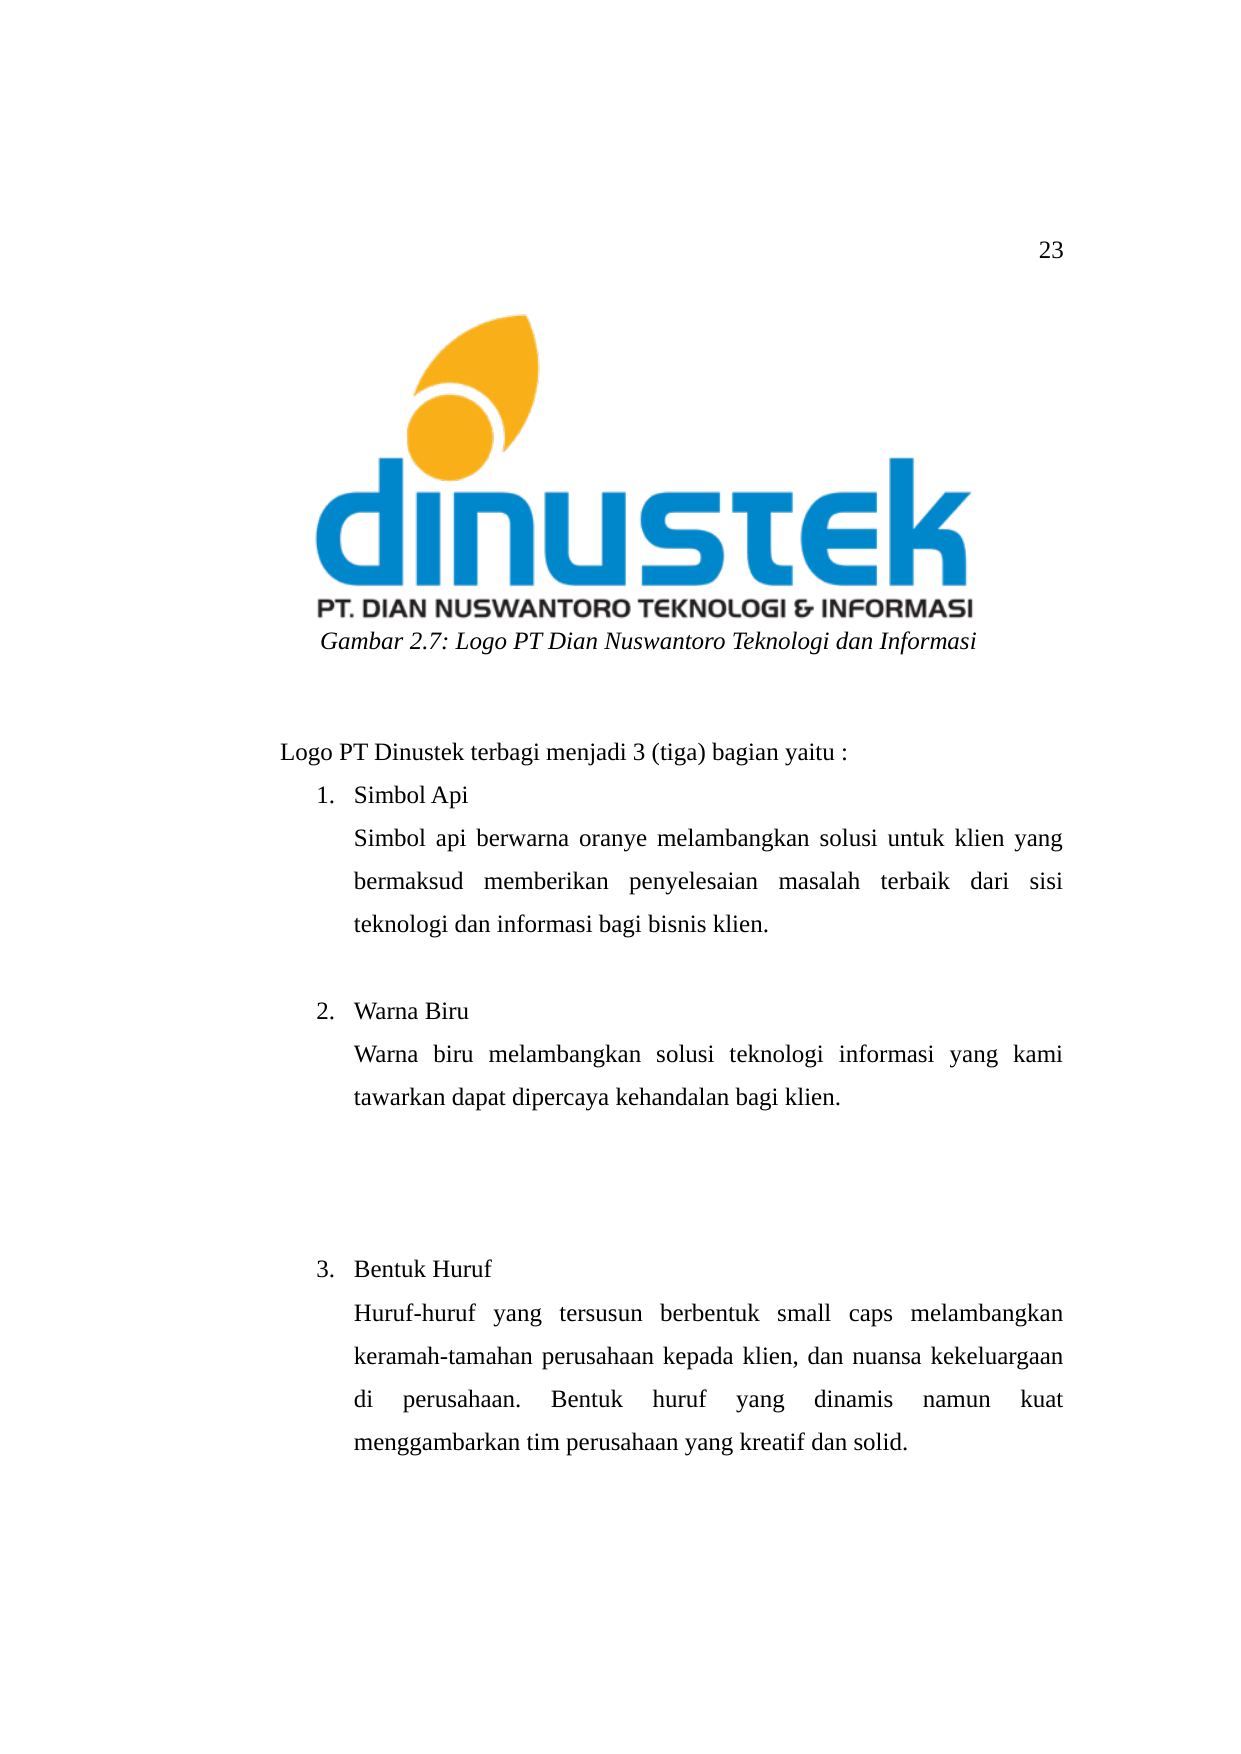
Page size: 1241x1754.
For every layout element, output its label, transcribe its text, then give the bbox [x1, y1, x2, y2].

picture [307, 306, 992, 627]
list Warna Biru [316, 996, 1063, 1024]
list Simbol Api [316, 780, 1063, 809]
list Bentuk Huruf [316, 1254, 1063, 1283]
text Logo PT Dinustek terbagi menjadi 3 (tiga) bagian yaitu : [280, 737, 1063, 766]
text Simbol api berwarna oranye melambangkan solusi untuk klien yang bermaksud memberikan penyelesaian masalah terbaik dari sisi teknologi dan informasi bagi bisnis klien. [354, 823, 1063, 938]
text Huruf-huruf yang tersusun berbentuk small caps melambangkan keramah-tamahan perusahaan kepada klien, dan nuansa kekeluargaan di perusahaan. Bentuk huruf yang dinamis namun kuat menggambarkan tim perusahaan yang kreatif dan solid. [354, 1298, 1063, 1456]
text Warna biru melambangkan solusi teknologi informasi yang kami tawarkan dapat dipercaya kehandalan bagi klien. [354, 1039, 1063, 1111]
text Gambar 2.7: Logo PT Dian Nuswantoro Teknologi dan Informasi [307, 627, 991, 655]
